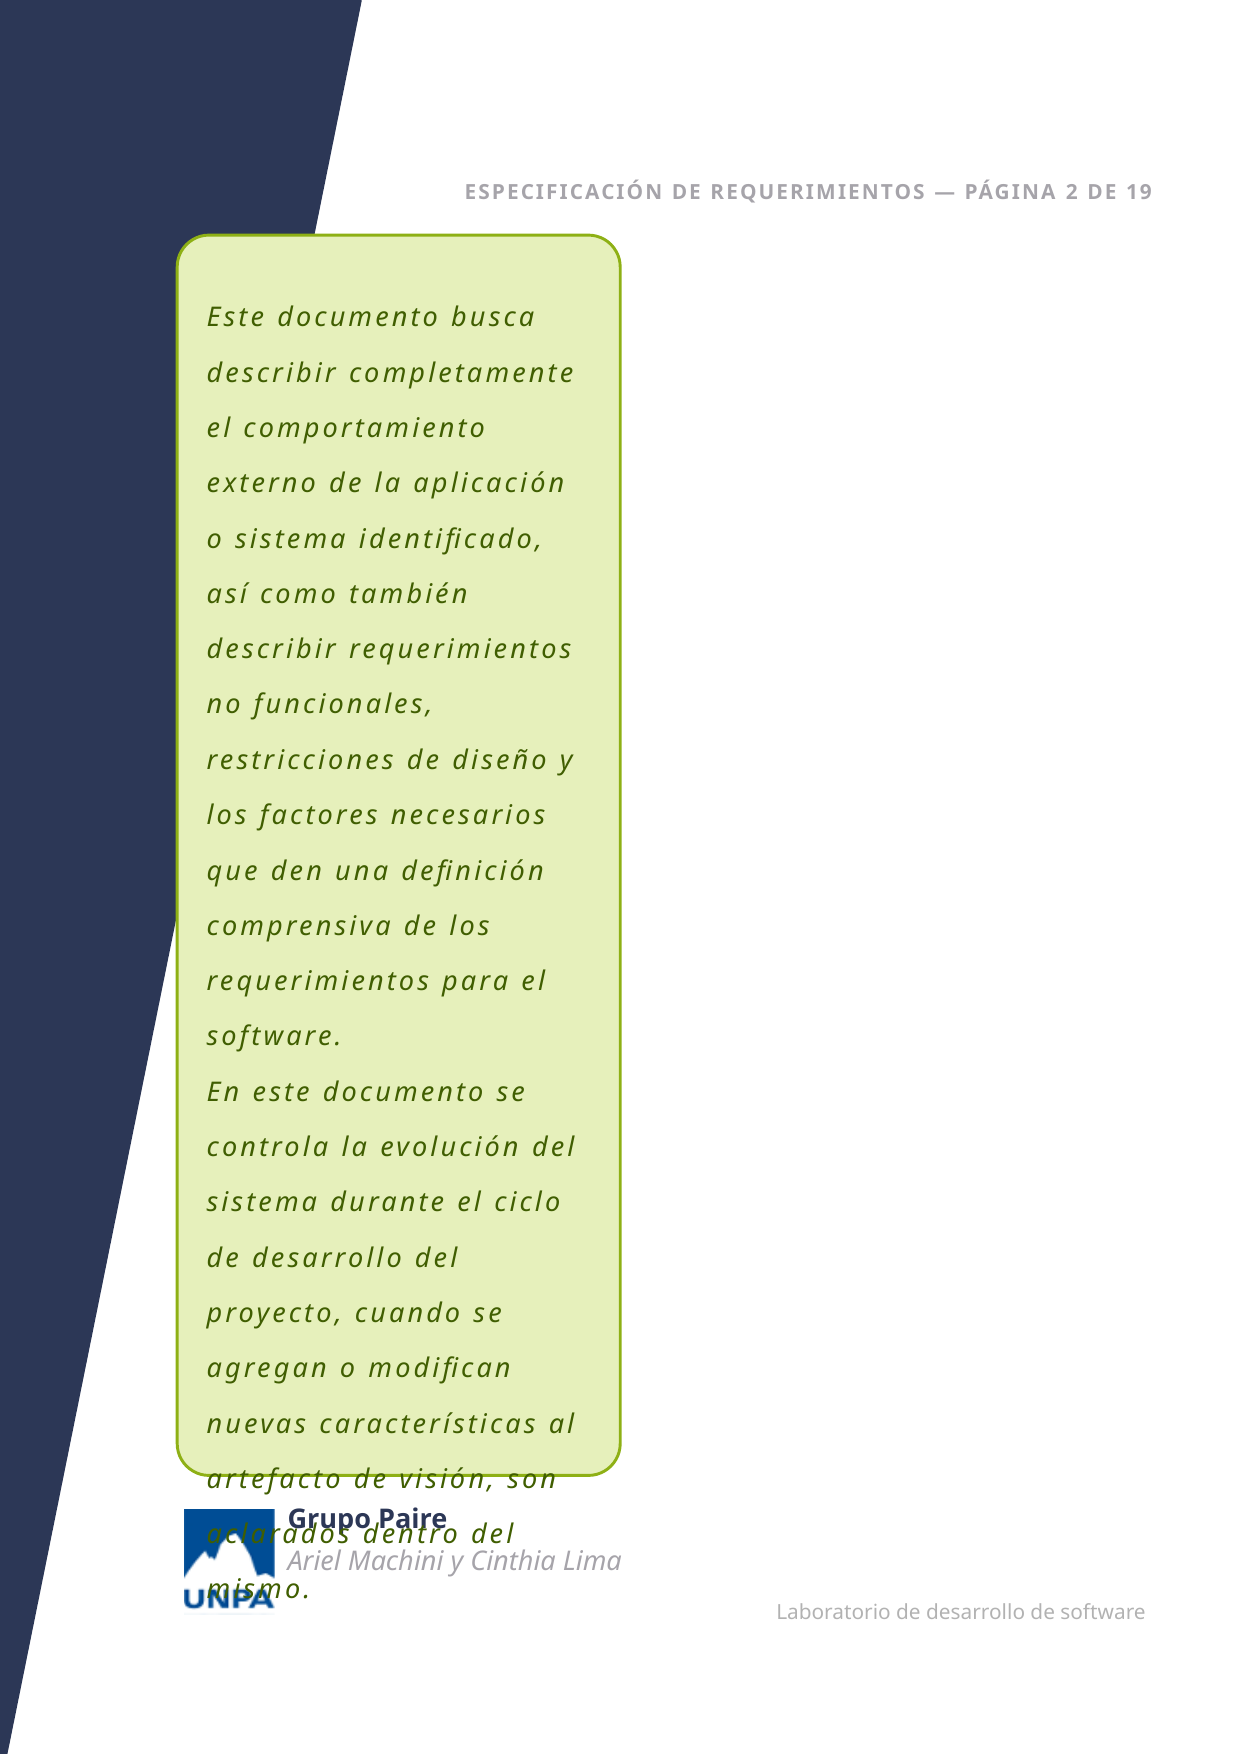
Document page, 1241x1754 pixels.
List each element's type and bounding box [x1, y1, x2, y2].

picture [184, 1509, 275, 1615]
